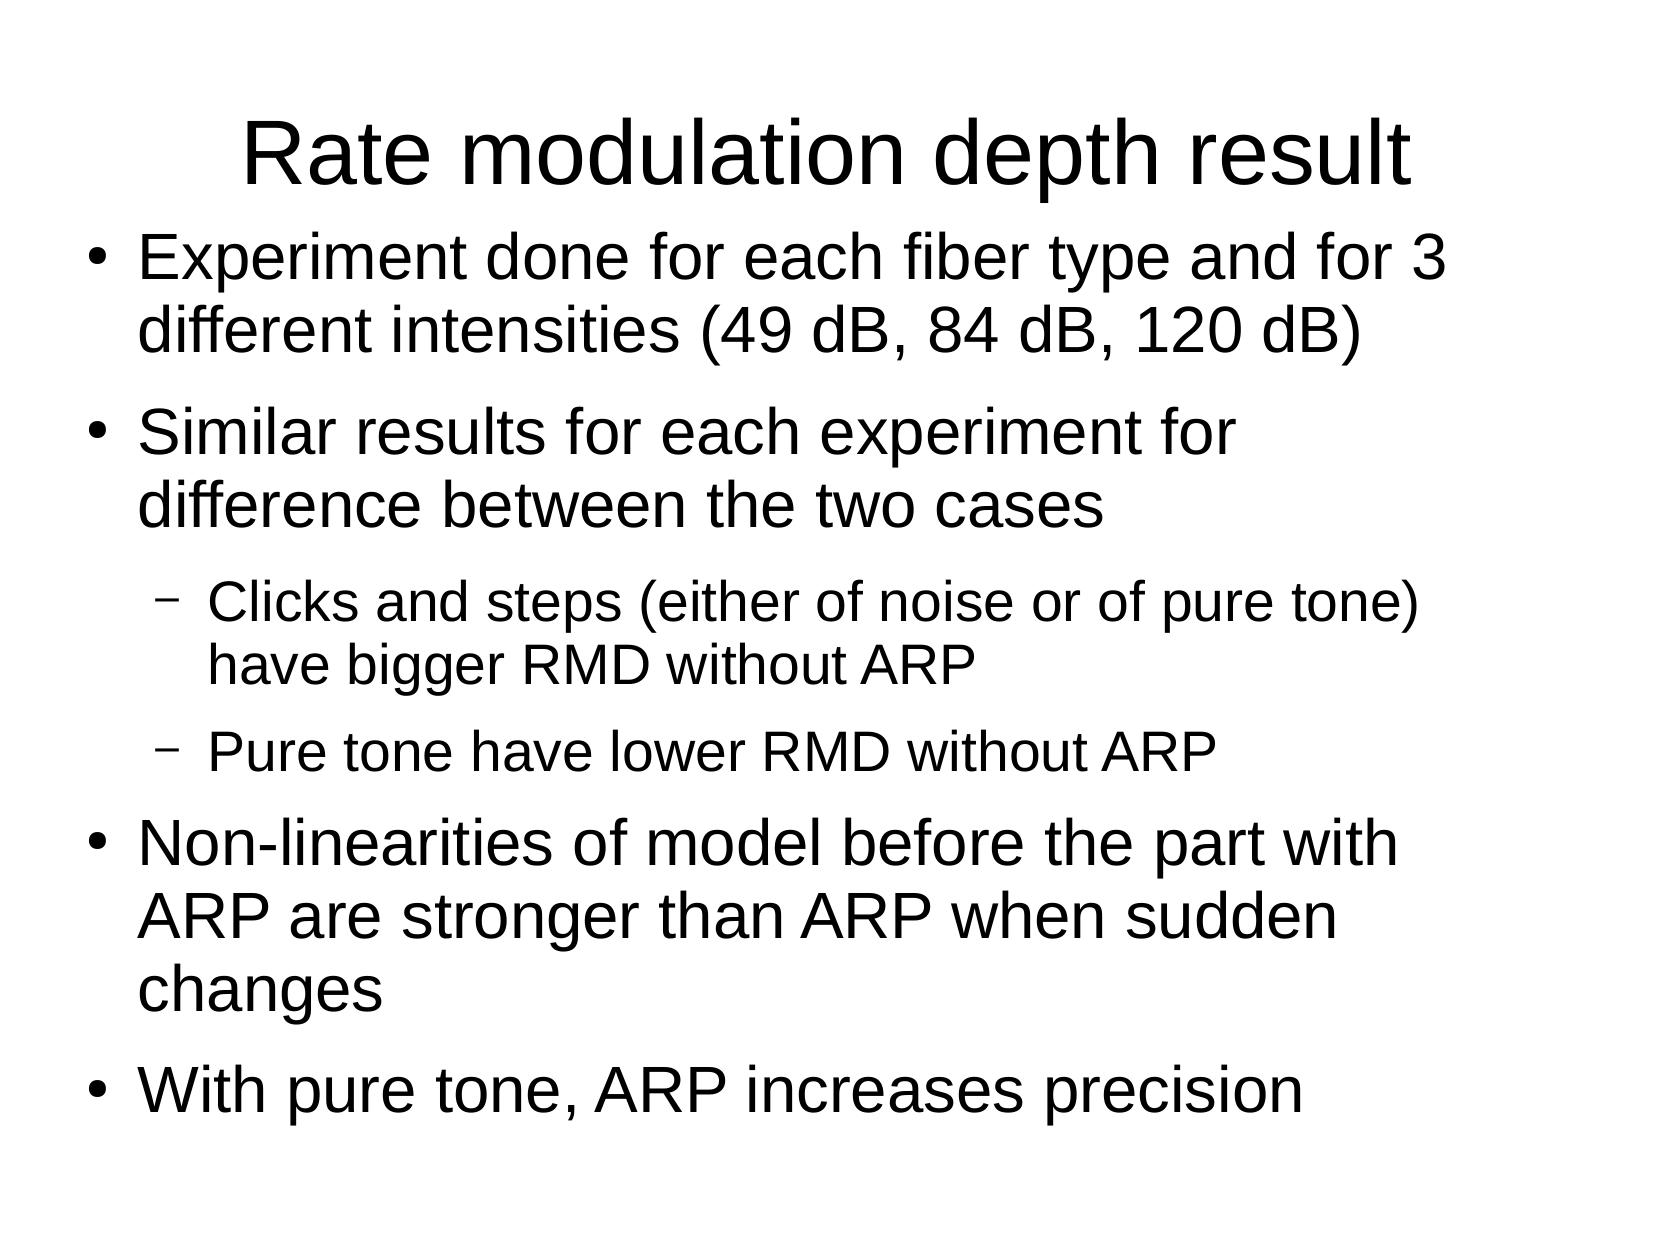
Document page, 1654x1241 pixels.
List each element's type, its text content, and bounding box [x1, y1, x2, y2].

list Experiment done for each fiber type and for 3 different intensities (49 dB, 84 dB, 120 dB) Similar results for each experiment for difference between the two cases Clicks and steps (either of noise or of pure tone) have bigger RMD without ARP Pure tone have lower RMD without ARP Non-linearities of model before the part with ARP are stronger than ARP when sudden changes With pure tone, ARP increases precision [68, 221, 1524, 1229]
title Rate modulation depth result [82, 49, 1571, 257]
